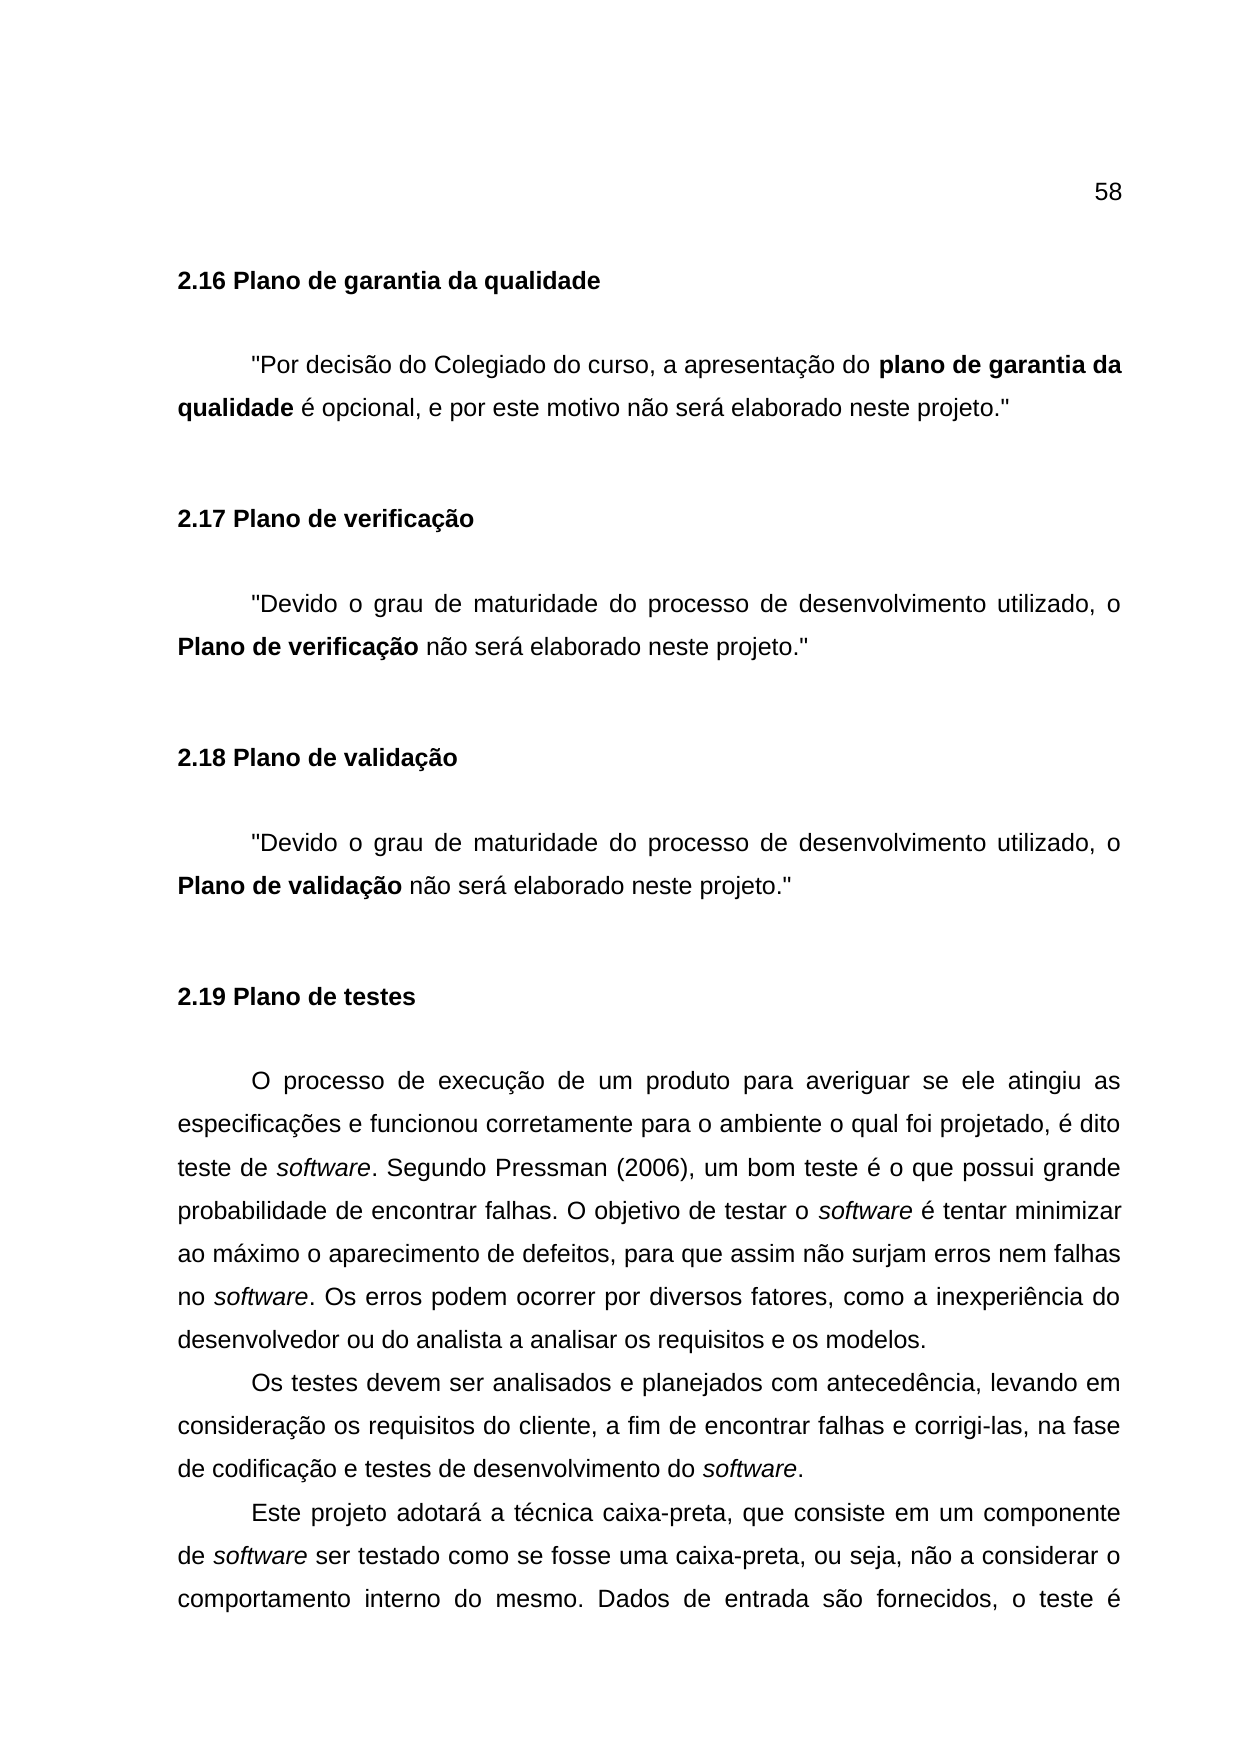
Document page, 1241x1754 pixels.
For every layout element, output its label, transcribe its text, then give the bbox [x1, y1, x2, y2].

text O processo de execução de um produto para averiguar se ele atingiu as especificações e funcionou corretamente para o ambiente o qual foi projetado, é dito teste de software. Segundo Pressman (2006), um bom teste é o que possui grande probabilidade de encontrar falhas. O objetivo de testar o software é tentar minimizar ao máximo o aparecimento de defeitos, para que assim não surjam erros nem falhas no software. Os erros podem ocorrer por diversos fatores, como a inexperiência do desenvolvedor ou do analista a analisar os requisitos e os modelos. [177, 1066, 1122, 1354]
text "Por decisão do Colegiado do curso, a apresentação do plano de garantia da qualidade é opcional, e por este motivo não será elaborado neste projeto." [177, 350, 1122, 422]
subtitle 2.17 Plano de verificação [177, 504, 1122, 533]
text Os testes devem ser analisados e planejados com antecedência, levando em consideração os requisitos do cliente, a fim de encontrar falhas e corrigi-las, na fase de codificação e testes de desenvolvimento do software. [177, 1368, 1122, 1483]
text "Devido o grau de maturidade do processo de desenvolvimento utilizado, o Plano de verificação não será elaborado neste projeto." [177, 589, 1122, 661]
subtitle 2.18 Plano de validação [177, 743, 1122, 772]
text "Devido o grau de maturidade do processo de desenvolvimento utilizado, o Plano de validação não será elaborado neste projeto." [177, 828, 1122, 899]
text Este projeto adotará a técnica caixa-preta, que consiste em um componente de software ser testado como se fosse uma caixa-preta, ou seja, não a considerar o comportamento interno do mesmo. Dados de entrada são fornecidos, o teste é [177, 1498, 1122, 1613]
subtitle 2.16 Plano de garantia da qualidade [177, 266, 1122, 294]
subtitle 2.19 Plano de testes [177, 982, 1122, 1011]
